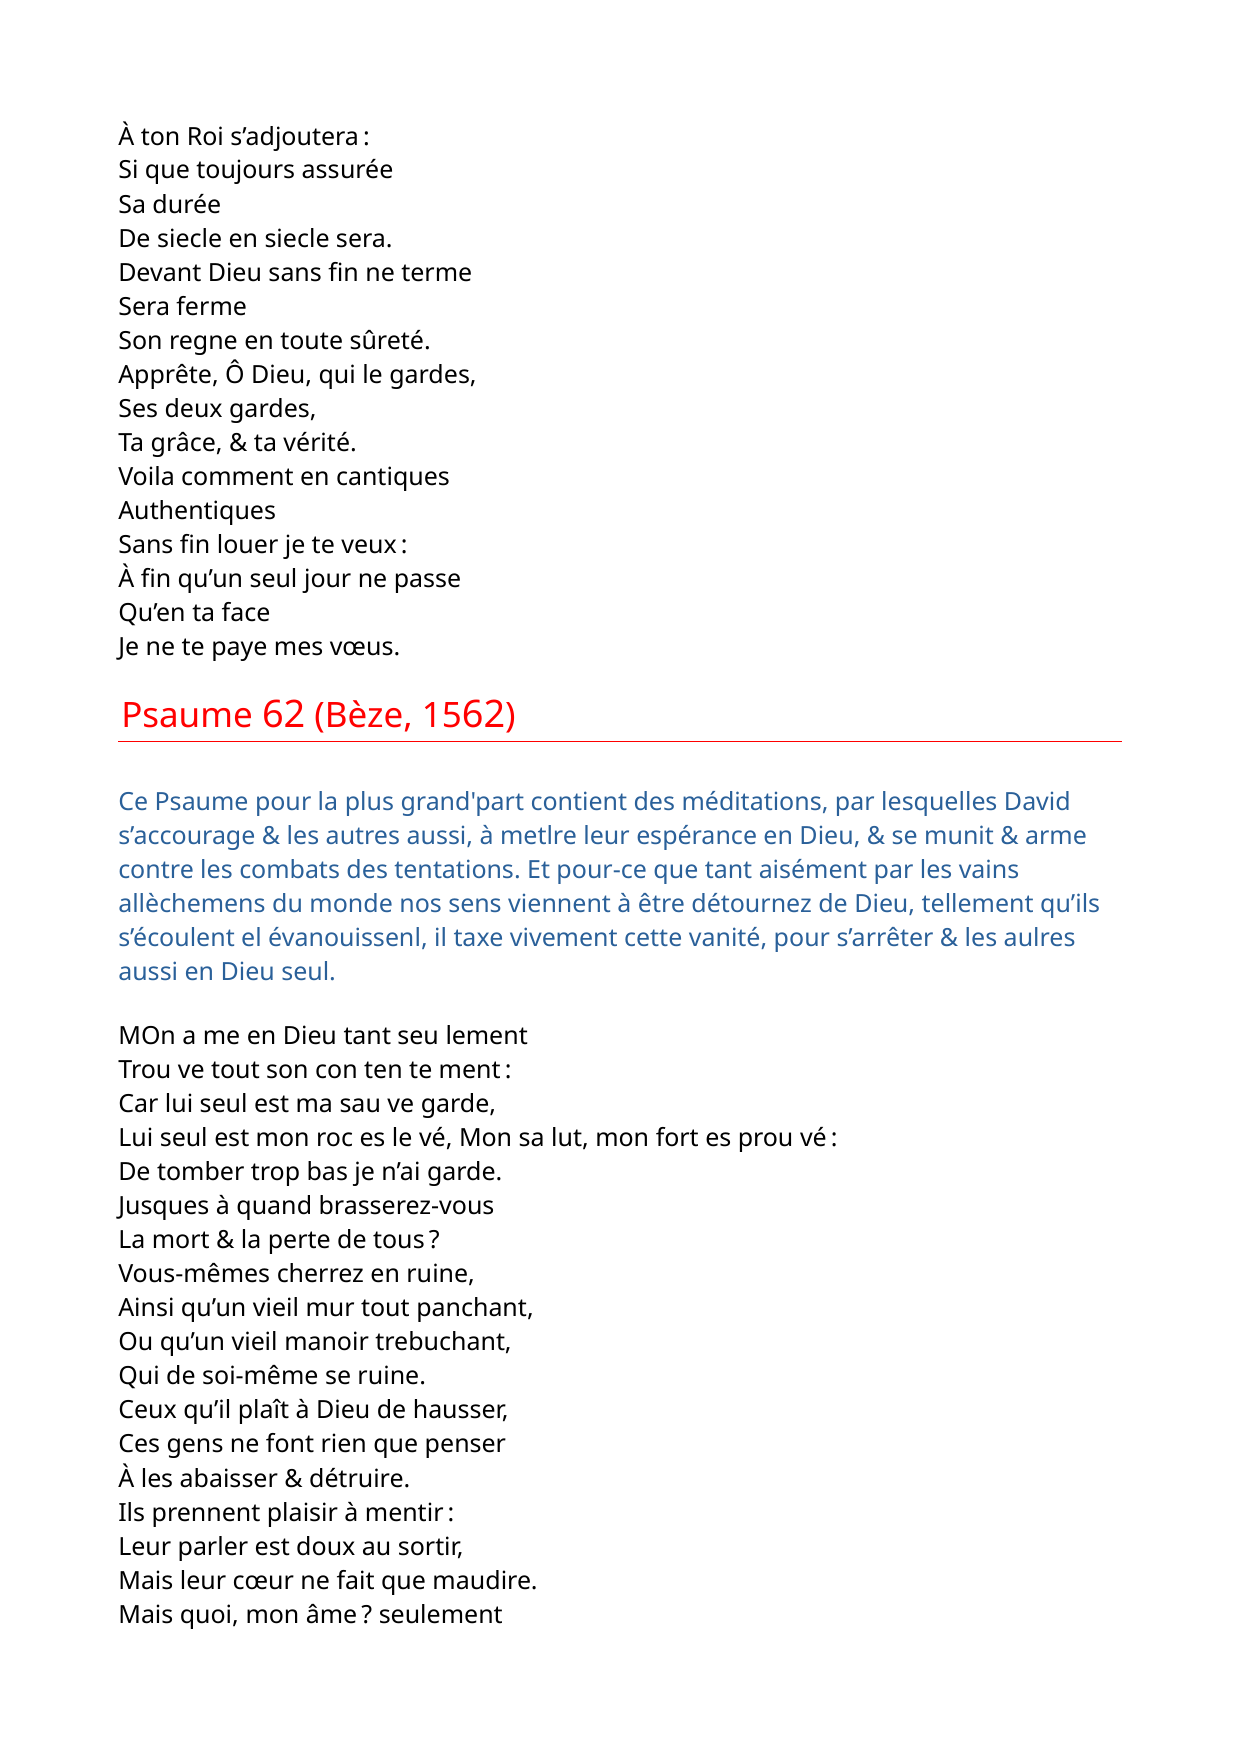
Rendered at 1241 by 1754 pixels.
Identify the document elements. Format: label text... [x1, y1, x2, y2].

text De tomber trop bas je n’ai garde. [118, 1154, 1122, 1188]
text Vous-mêmes cherrez en ruine, [118, 1256, 1122, 1290]
text Sa durée [118, 186, 1122, 220]
text Sera ferme [118, 288, 1122, 322]
text Qui de soi-même se ruine. [118, 1358, 1122, 1392]
text Ses deux gardes, [118, 391, 1122, 425]
text Voila comment en cantiques [118, 459, 1122, 493]
text De siecle en siecle sera. [118, 220, 1122, 254]
text Ils prennent plaisir à mentir : [118, 1494, 1122, 1528]
text Mais leur cœur ne fait que maudire. [118, 1562, 1122, 1596]
text Ou qu’un vieil manoir trebuchant, [118, 1324, 1122, 1358]
text Si que toujours assurée [118, 152, 1122, 186]
text Ta grâce, & ta vérité. [118, 425, 1122, 459]
text À fin qu’un seul jour ne passe [118, 561, 1122, 595]
text Je ne te paye mes vœus. [118, 629, 1122, 663]
text Ces gens ne font rien que penser [118, 1426, 1122, 1460]
subtitle Psaume 62 (Bèze, 1562) [118, 684, 1122, 741]
text La mort & la perte de tous ? [118, 1222, 1122, 1256]
text Car lui seul est ma sau ve garde, [118, 1086, 1122, 1119]
text À les abaisser & détruire. [118, 1460, 1122, 1494]
text Leur parler est doux au sortir, [118, 1528, 1122, 1562]
text Apprête, Ô Dieu, qui le gardes, [118, 357, 1122, 391]
text Ainsi qu’un vieil mur tout panchant, [118, 1290, 1122, 1324]
text Trou ve tout son con ten te ment : [118, 1051, 1122, 1086]
text Ceux qu’il plaît à Dieu de hausser, [118, 1392, 1122, 1426]
text Lui seul est mon roc es le vé, Mon sa lut, mon fort es prou vé : [118, 1119, 1122, 1154]
text Jusques à quand brasserez-vous [118, 1188, 1122, 1222]
text Qu’en ta face [118, 595, 1122, 629]
text Sans fin louer je te veux : [118, 527, 1122, 561]
text Devant Dieu sans fin ne terme [118, 254, 1122, 288]
text Authentiques [118, 493, 1122, 527]
text À ton Roi s’adjoutera : [118, 118, 1122, 152]
text Mais quoi, mon âme ? seulement [118, 1596, 1122, 1631]
text Ce Psaume pour la plus grand'part contient des méditations, par lesquelles David s’accourage & les autres aussi, à metlre leur espérance en Dieu, & se munit & arme contre les combats des tentations. Et pour-ce que tant aisément par les vains allèchemens du monde nos sens viennent à être détournez de Dieu, tellement qu’ils s’écoulent el évanouissenl, il taxe vivement cette vanité, pour s’arrêter & les aulres aussi en Dieu seul. [118, 783, 1122, 988]
text Son regne en toute sûreté. [118, 322, 1122, 357]
text MOn a me en Dieu tant seu lement [118, 1017, 1122, 1051]
